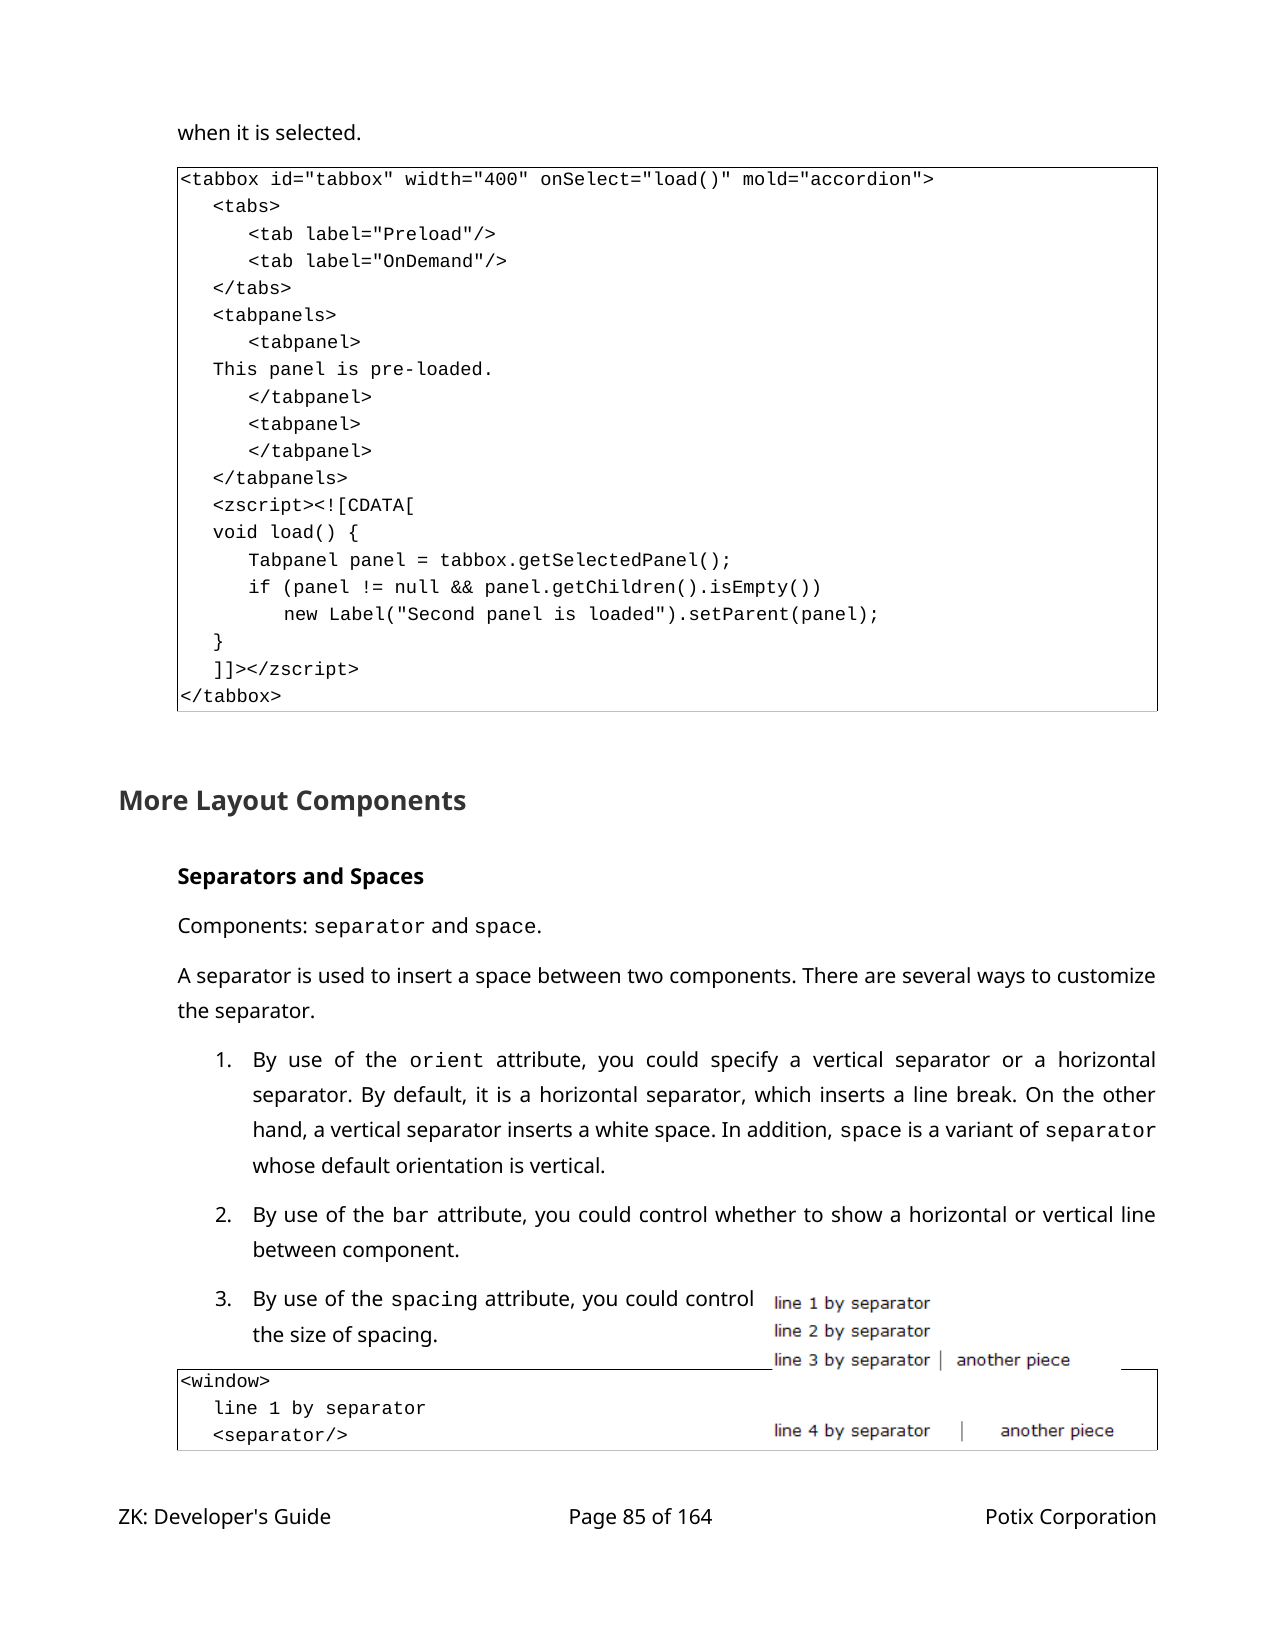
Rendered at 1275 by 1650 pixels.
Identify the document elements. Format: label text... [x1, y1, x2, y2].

text </tabpanels> [178, 466, 1157, 490]
text <tabpanel> [178, 330, 1157, 354]
list By use of the bar attribute, you could control whether to show a horizontal or vertical line between component. [215, 1200, 1157, 1264]
text [1122, 1396, 1157, 1420]
text <tabs> [178, 194, 1157, 218]
text ]]></zscript> [178, 656, 1157, 681]
text </tabs> [178, 276, 1157, 300]
list By use of the orient attribute, you could specify a vertical separator or a horizontal separator. By default, it is a horizontal separator, which inserts a line break. On the other hand, a vertical separator inserts a white space. In addition, space is a variant of separator whose default orientation is vertical. [215, 1045, 1157, 1179]
text line 1 by separator [178, 1396, 772, 1420]
text <tabpanel> [178, 412, 1157, 436]
text </tabbox> [178, 683, 1157, 711]
text <zscript><![CDATA[ [178, 493, 1157, 517]
text <tab label="OnDemand"/> [178, 248, 1157, 273]
text if (panel != null && panel.getChildren().isEmpty()) [178, 575, 1157, 599]
text <tab label="Preload"/> [178, 221, 1157, 246]
subtitle Separators and Spaces [177, 861, 1157, 891]
text <separator/> [178, 1423, 1157, 1450]
text <window> [178, 1370, 772, 1393]
text </tabpanel> [178, 384, 1157, 409]
text Tabpanel panel = tabbox.getSelectedPanel(); [178, 548, 1157, 572]
text when it is selected. [177, 118, 1157, 146]
text A separator is used to insert a space between two components. There are several ways to customize the separator. [177, 961, 1157, 1024]
list By use of the spacing attribute, you could control the size of spacing. [215, 1284, 1157, 1348]
subtitle More Layout Components [118, 782, 1157, 818]
text void load() { [178, 520, 1157, 545]
text <tabbox id="tabbox" width="400" onSelect="load()" mold="accordion"> [178, 168, 1157, 191]
text <tabpanels> [178, 303, 1157, 327]
text new Label("Second panel is loaded").setParent(panel); [178, 602, 1157, 626]
text This panel is pre-loaded. [178, 357, 1157, 382]
text </tabpanel> [178, 439, 1157, 463]
text [1122, 1370, 1157, 1393]
picture [772, 1290, 1122, 1444]
text } [178, 629, 1157, 653]
text Components: separator and space. [177, 912, 1157, 940]
